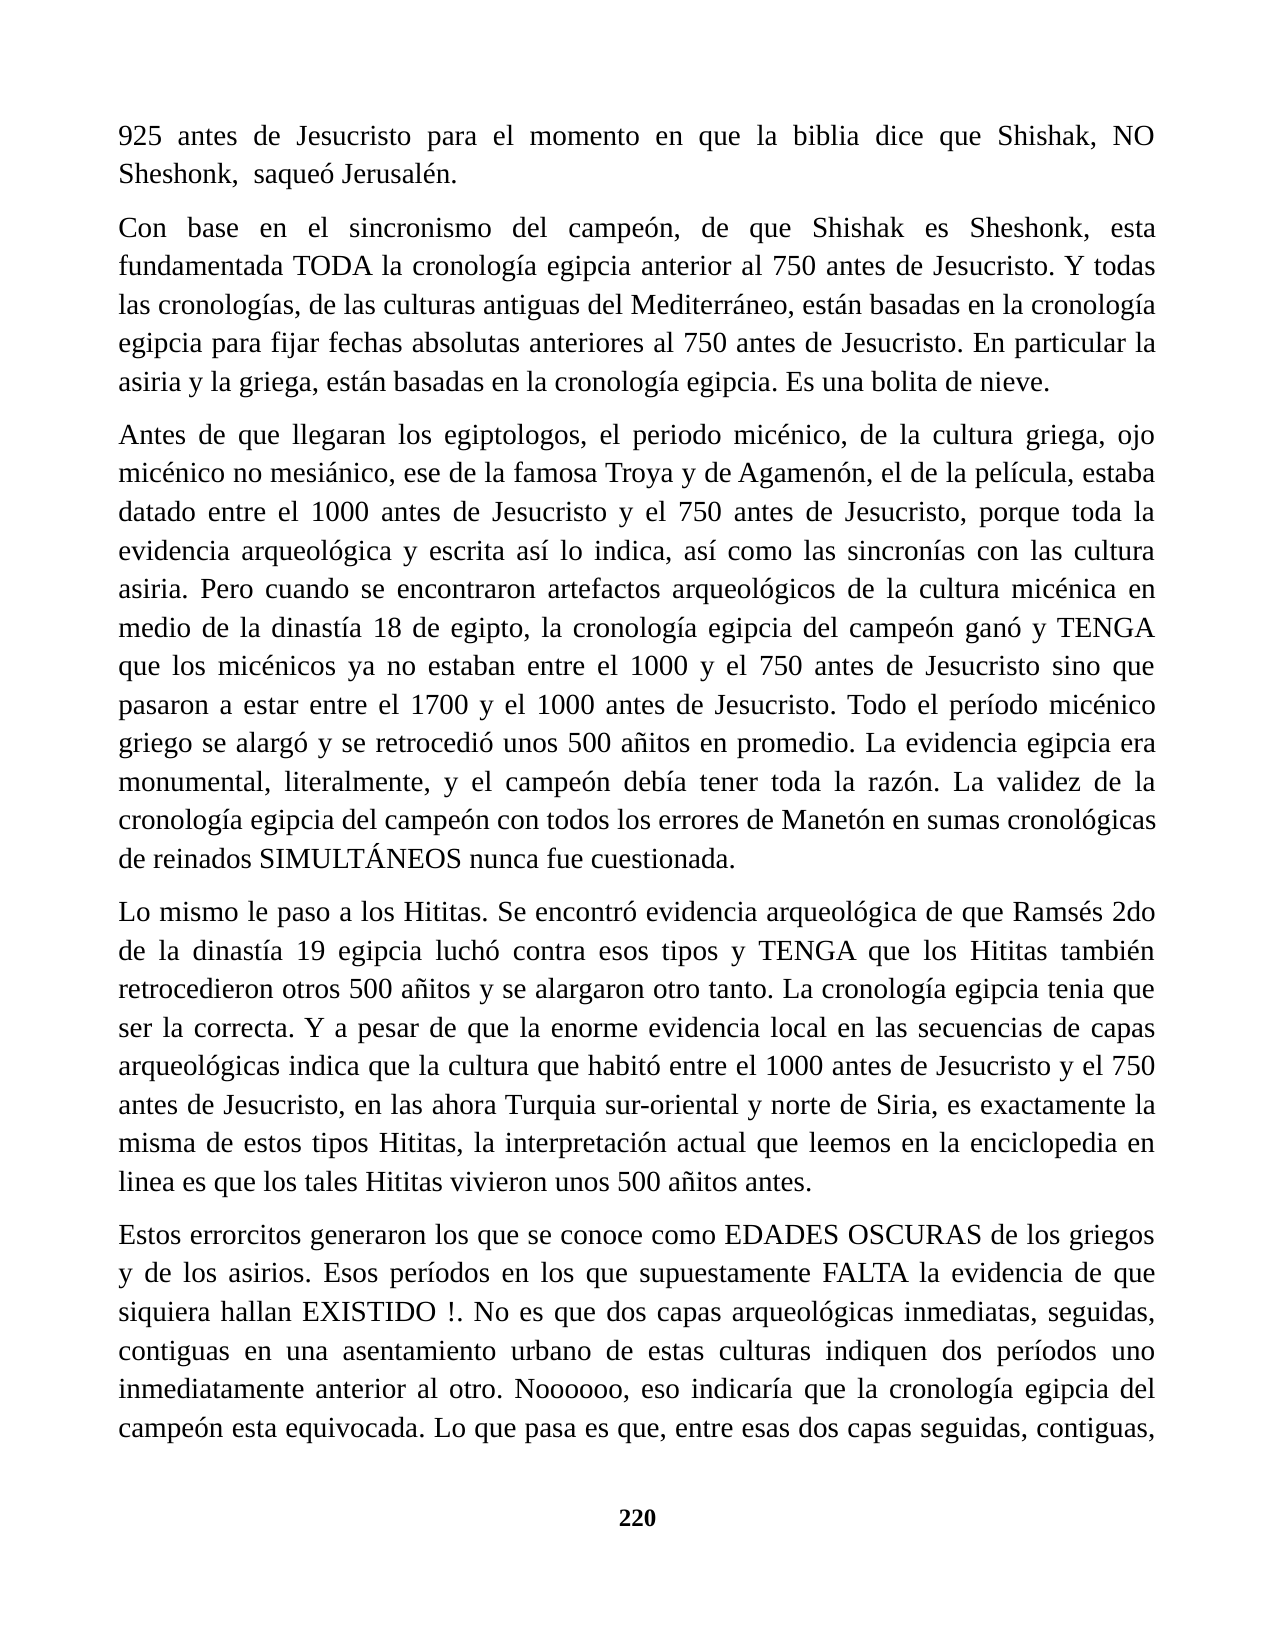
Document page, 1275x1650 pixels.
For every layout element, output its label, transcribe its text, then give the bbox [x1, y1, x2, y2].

text Estos errorcitos generaron los que se conoce como EDADES OSCURAS de los griegos y de los asirios. Esos períodos en los que supuestamente FALTA la evidencia de que siquiera hallan EXISTIDO !. No es que dos capas arqueológicas inmediatas, seguidas, contiguas en una asentamiento urbano de estas culturas indiquen dos períodos uno inmediatamente anterior al otro. Noooooo, eso indicaría que la cronología egipcia del campeón esta equivocada. Lo que pasa es que, entre esas dos capas seguidas, contiguas, [118, 1217, 1157, 1443]
text 925 antes de Jesucristo para el momento en que la biblia dice que Shishak, NO Sheshonk, saqueó Jerusalén. [118, 118, 1157, 190]
text Lo mismo le paso a los Hititas. Se encontró evidencia arqueológica de que Ramsés 2do de la dinastía 19 egipcia luchó contra esos tipos y TENGA que los Hititas también retrocedieron otros 500 añitos y se alargaron otro tanto. La cronología egipcia tenia que ser la correcta. Y a pesar de que la enorme evidencia local en las secuencias de capas arqueológicas indica que la cultura que habitó entre el 1000 antes de Jesucristo y el 750 antes de Jesucristo, en las ahora Turquia sur-oriental y norte de Siria, es exactamente la misma de estos tipos Hititas, la interpretación actual que leemos en la enciclopedia en linea es que los tales Hititas vivieron unos 500 añitos antes. [118, 894, 1157, 1197]
text Con base en el sincronismo del campeón, de que Shishak es Sheshonk, esta fundamentada TODA la cronología egipcia anterior al 750 antes de Jesucristo. Y todas las cronologías, de las culturas antiguas del Mediterráneo, están basadas en la cronología egipcia para fijar fechas absolutas anteriores al 750 antes de Jesucristo. En particular la asiria y la griega, están basadas en la cronología egipcia. Es una bolita de nieve. [118, 210, 1157, 397]
text Antes de que llegaran los egiptologos, el periodo micénico, de la cultura griega, ojo micénico no mesiánico, ese de la famosa Troya y de Agamenón, el de la película, estaba datado entre el 1000 antes de Jesucristo y el 750 antes de Jesucristo, porque toda la evidencia arqueológica y escrita así lo indica, así como las sincronías con las cultura asiria. Pero cuando se encontraron artefactos arqueológicos de la cultura micénica en medio de la dinastía 18 de egipto, la cronología egipcia del campeón ganó y TENGA que los micénicos ya no estaban entre el 1000 y el 750 antes de Jesucristo sino que pasaron a estar entre el 1700 y el 1000 antes de Jesucristo. Todo el período micénico griego se alargó y se retrocedió unos 500 añitos en promedio. La evidencia egipcia era monumental, literalmente, y el campeón debía tener toda la razón. La validez de la cronología egipcia del campeón con todos los errores de Manetón en sumas cronológicas de reinados SIMULTÁNEOS nunca fue cuestionada. [118, 417, 1157, 874]
